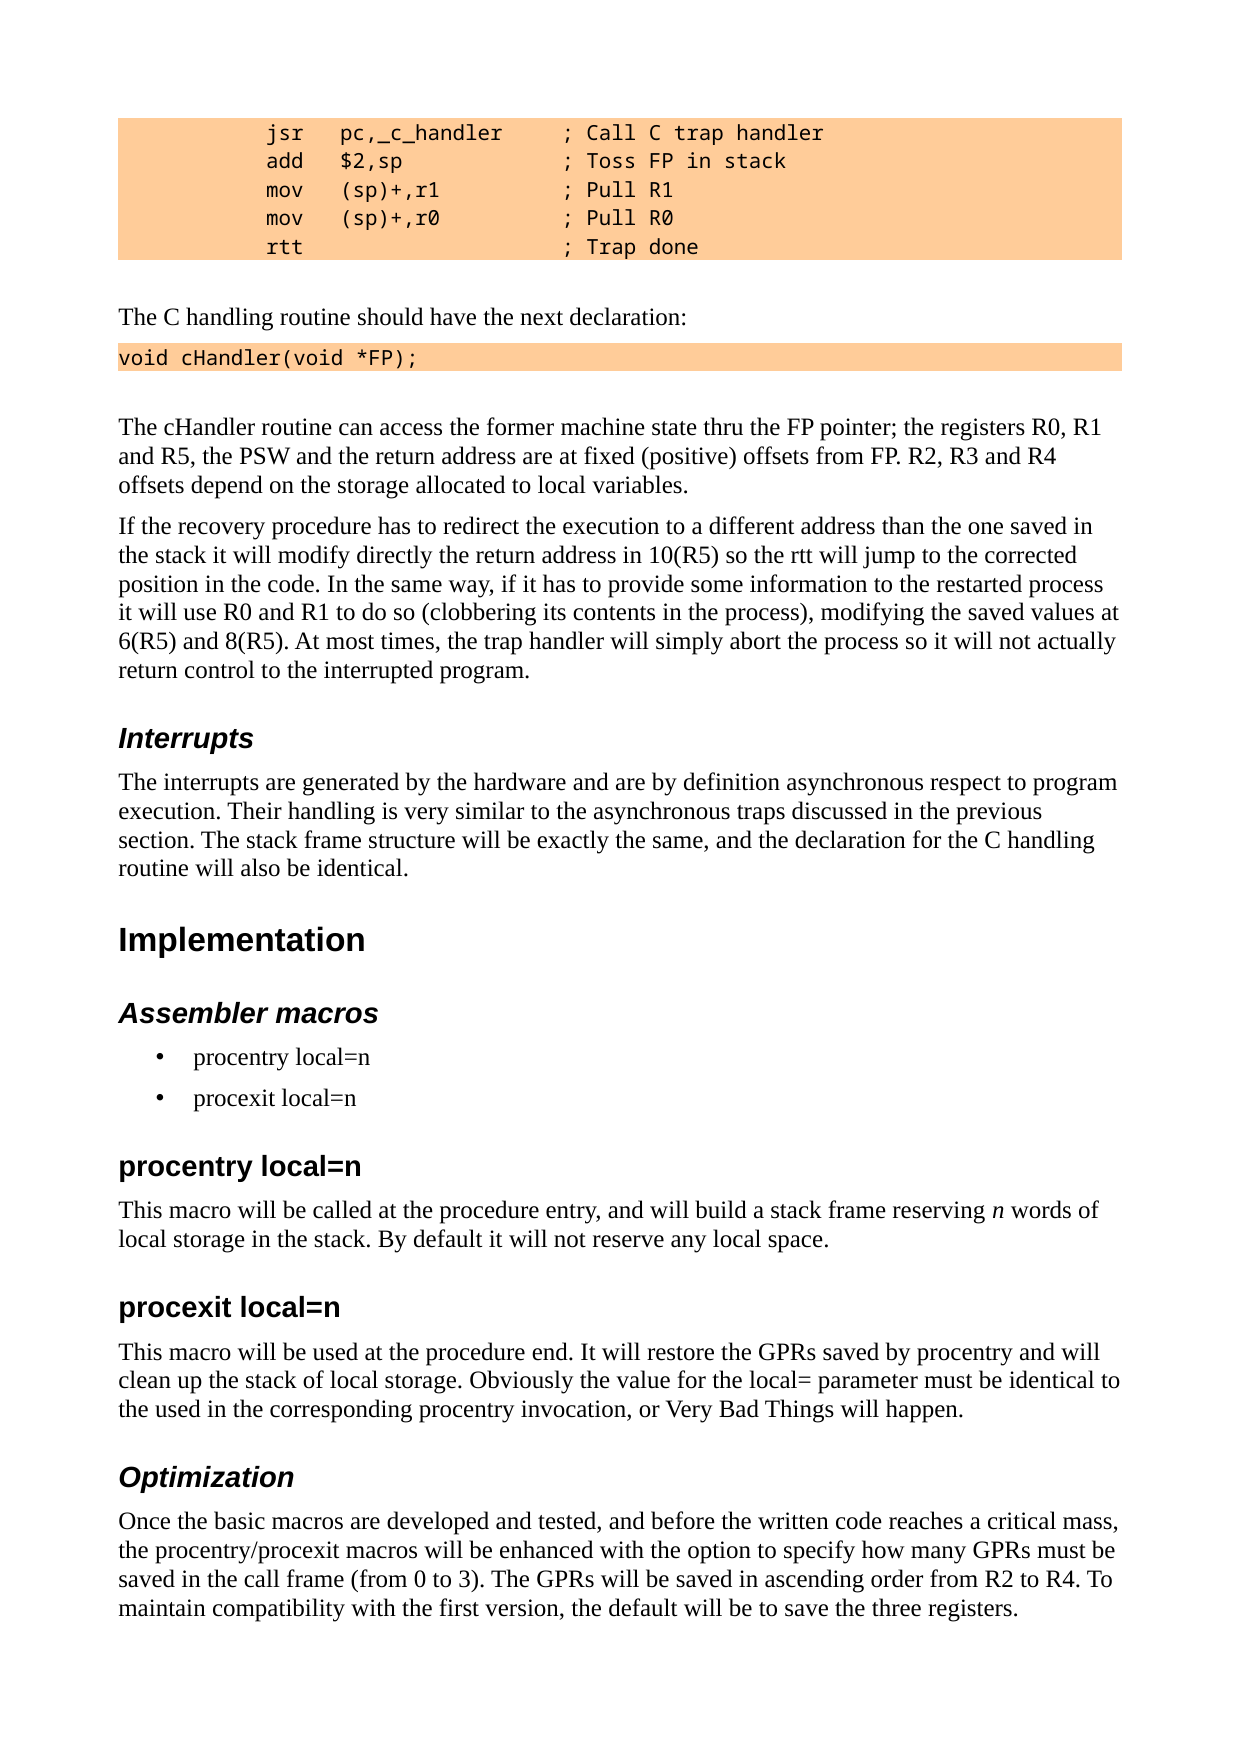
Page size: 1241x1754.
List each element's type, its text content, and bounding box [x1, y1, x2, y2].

subtitle Assembler macros [118, 996, 1122, 1029]
subtitle procexit local=n [118, 1291, 1122, 1324]
list procentry local=n [156, 1042, 1122, 1071]
text If the recovery procedure has to redirect the execution to a different address than the one saved in the stack it will modify directly the return address in 10(R5) so the rtt will jump to the corrected position in the code. In the same way, if it has to provide some information to the restarted process it will use R0 and R1 to do so (clobbering its contents in the process), modifying the saved values at 6(R5) and 8(R5). At most times, the trap handler will simply abort the process so it will not actually return control to the interrupted program. [118, 511, 1122, 684]
subtitle procentry local=n [118, 1149, 1122, 1183]
text The interrupts are generated by the hardware and are by definition asynchronous respect to program execution. Their handling is very similar to the asynchronous traps discussed in the previous section. The stack frame structure will be exactly the same, and the declaration for the C handling routine will also be identical. [118, 767, 1122, 882]
text The C handling routine should have the next declaration: [118, 302, 1122, 330]
text add $2,sp ; Toss FP in stack [118, 147, 1122, 175]
text The cHandler routine can access the former machine state thru the FP pointer; the registers R0, R1 and R5, the PSW and the return address are at fixed (positive) offsets from FP. R2, R3 and R4 offsets depend on the storage allocated to local variables. [118, 412, 1122, 499]
subtitle Interrupts [118, 721, 1122, 755]
text void cHandler(void *FP); [118, 343, 1122, 371]
text jsr pc,_c_handler ; Call C trap handler [118, 118, 1122, 147]
subtitle Optimization [118, 1460, 1122, 1494]
text mov (sp)+,r0 ; Pull R0 [118, 203, 1122, 232]
text mov (sp)+,r1 ; Pull R1 [118, 175, 1122, 203]
text This macro will be called at the procedure entry, and will build a stack frame reserving n words of local storage in the stack. By default it will not reserve any local space. [118, 1196, 1122, 1253]
text This macro will be used at the procedure end. It will restore the GPRs saved by procentry and will clean up the stack of local storage. Obviously the value for the local= parameter must be identical to the used in the corresponding procentry invocation, or Very Bad Things will happen. [118, 1337, 1122, 1423]
text rtt ; Trap done [118, 232, 1122, 260]
subtitle Implementation [118, 920, 1122, 958]
list procexit local=n [156, 1083, 1122, 1112]
text Once the basic macros are developed and tested, and before the written code reaches a critical mass, the procentry/procexit macros will be enhanced with the option to specify how many GPRs must be saved in the call frame (from 0 to 3). The GPRs will be saved in ascending order from R2 to R4. To maintain compatibility with the first version, the default will be to save the three registers. [118, 1506, 1122, 1621]
